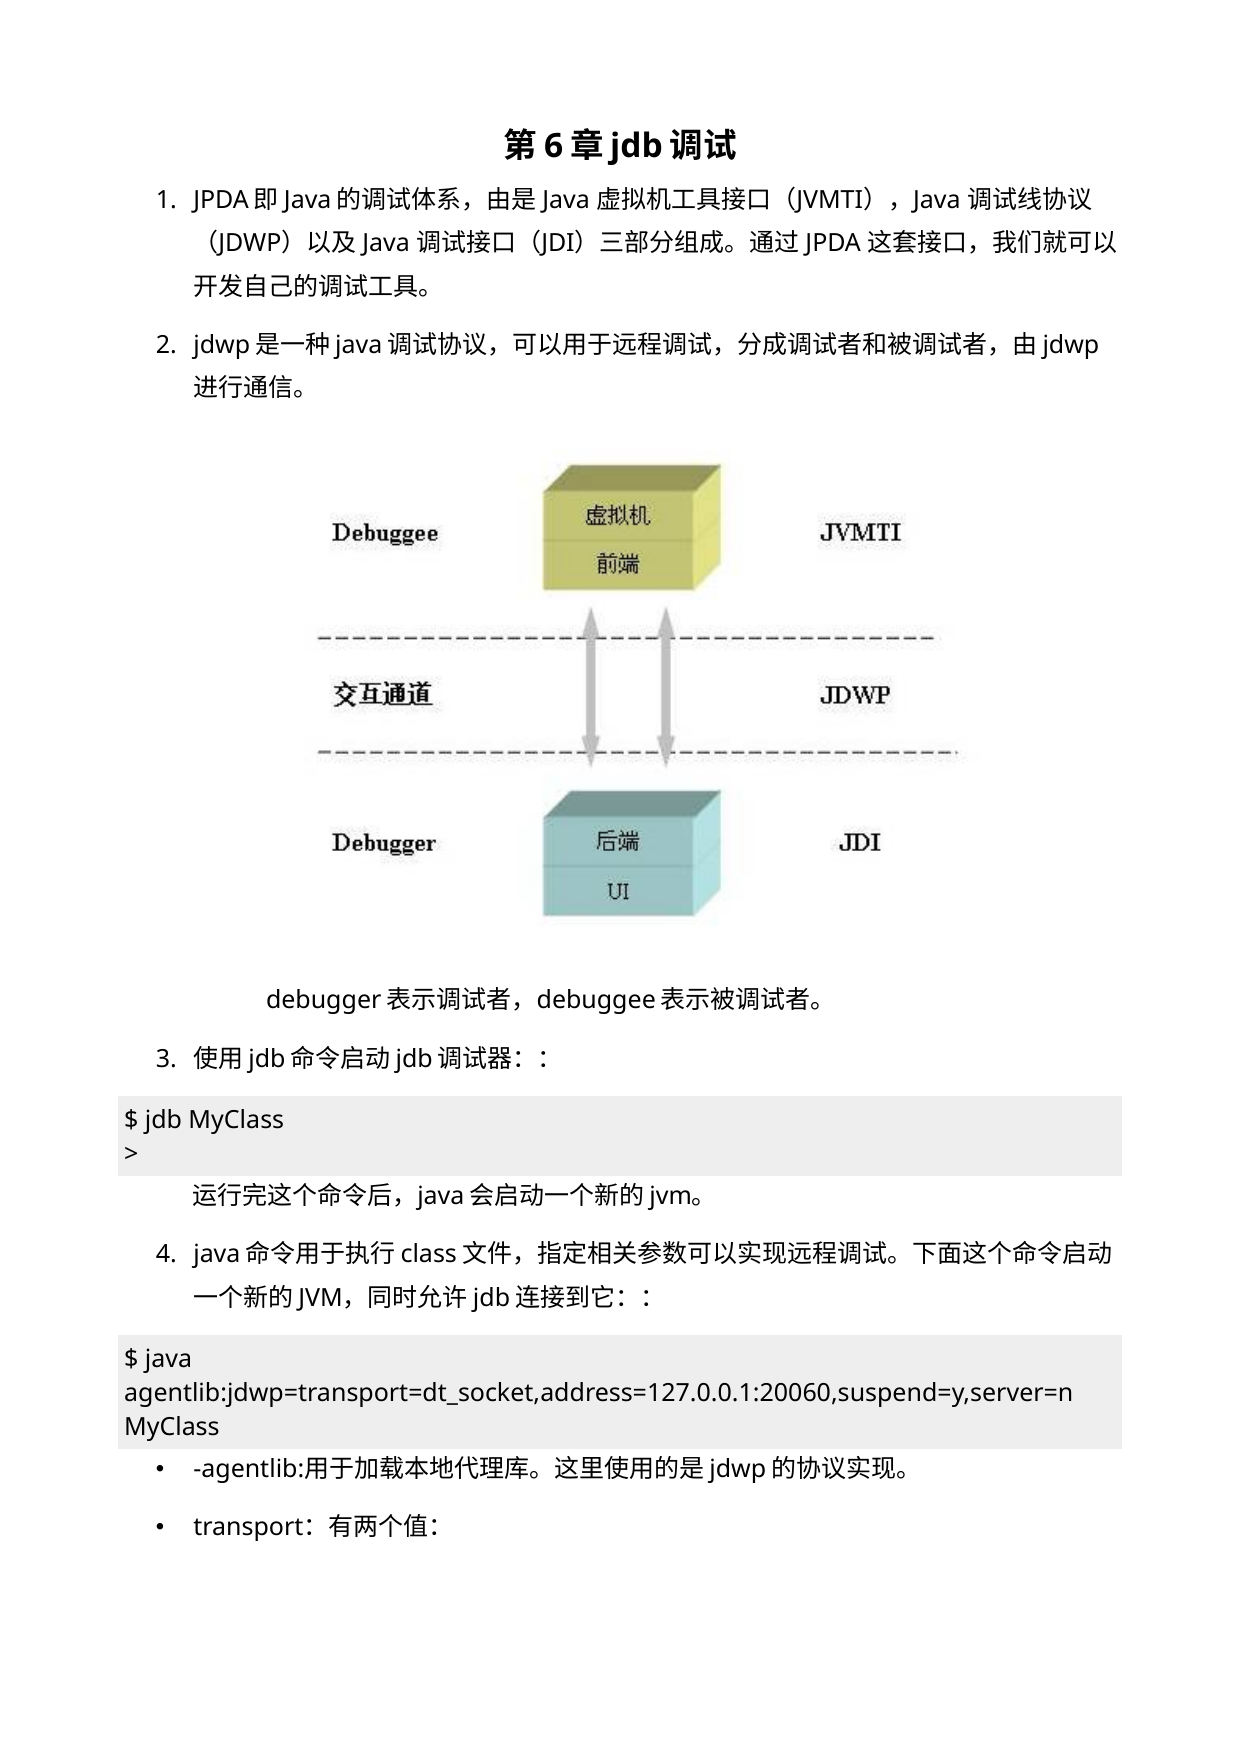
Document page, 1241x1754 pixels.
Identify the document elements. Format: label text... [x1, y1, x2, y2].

text 运行完这个命令后，java会启动一个新的jvm。 [118, 1176, 1122, 1212]
list jdwp是一种java调试协议，可以用于远程调试，分成调试者和被调试者，由jdwp进行通信。 [156, 324, 1122, 404]
list JPDA即Java的调试体系，由是 Java 虚拟机工具接口（JVMTI），Java 调试线协议（JDWP）以及 Java 调试接口（JDI）三部分组成。通过 JPDA 这套接口，我们就可以开发自己的调试工具。 [156, 179, 1122, 303]
list java命令用于执行class文件，指定相关参数可以实现远程调试。下面这个命令启动一个新的JVM，同时允许jdb连接到它：： [156, 1234, 1122, 1313]
table_header $ java agentlib:jdwp=transport=dt_socket,address=127.0.0.1:20060,suspend=y,server=n MyClass [118, 1335, 1122, 1449]
list -agentlib:用于加载本地代理库。这里使用的是jdwp的协议实现。 [156, 1449, 1122, 1485]
list 使用jdb命令启动jdb调试器：： [156, 1038, 1122, 1074]
picture [242, 425, 998, 934]
subtitle 第6章jdb调试 [118, 118, 1122, 167]
table_header $ jdb MyClass > [118, 1096, 1122, 1176]
list transport：有两个值： [156, 1507, 1122, 1543]
text debugger表示调试者，debuggee表示被调试者。 [118, 980, 1122, 1016]
